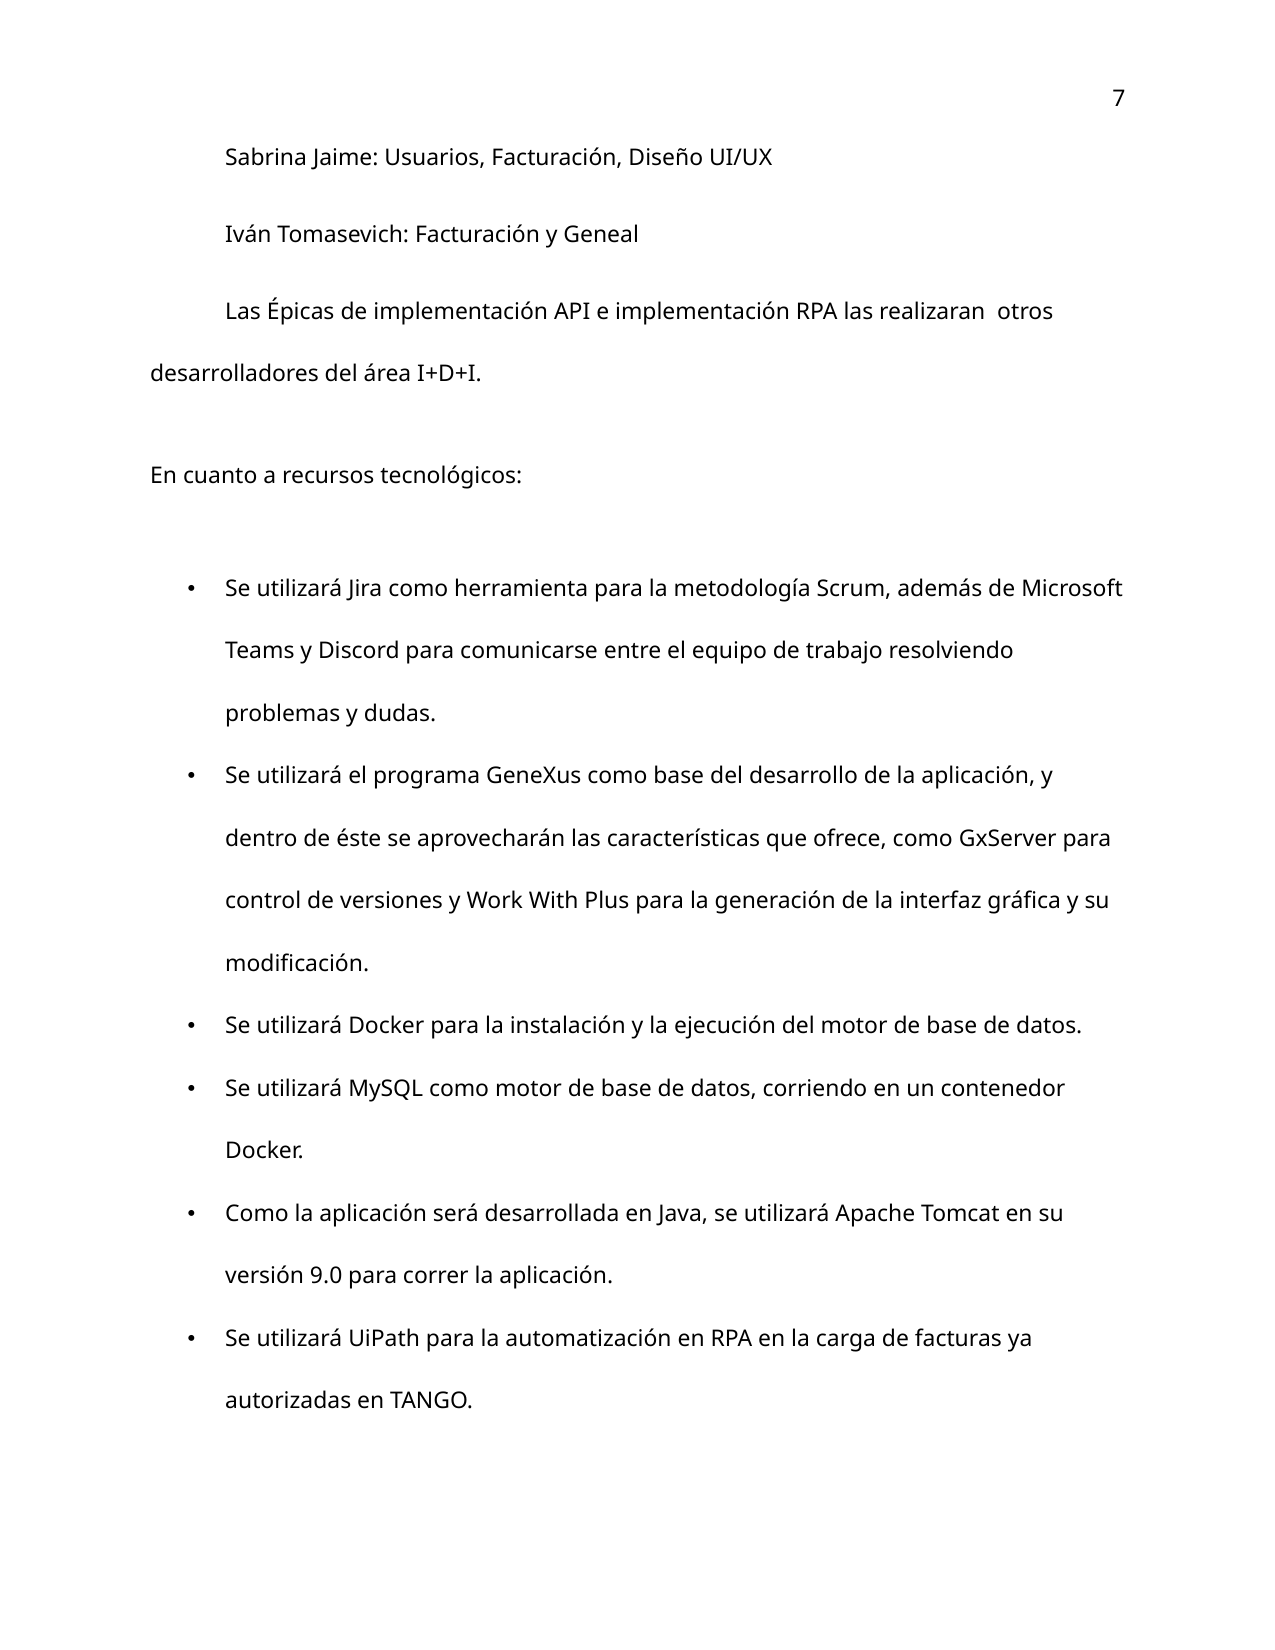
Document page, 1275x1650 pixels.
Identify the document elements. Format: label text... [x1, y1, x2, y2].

text Las Épicas de implementación API e implementación RPA las realizaran otros desarrolladores del área I+D+I. [150, 295, 1125, 388]
list Se utilizará Docker para la instalación y la ejecución del motor de base de datos. [187, 1009, 1125, 1041]
text Sabrina Jaime: Usuarios, Facturación, Diseño UI/UX [150, 141, 1125, 172]
list Se utilizará Jira como herramienta para la metodología Scrum, además de Microsoft Teams y Discord para comunicarse entre el equipo de trabajo resolviendo problemas y dudas. [187, 572, 1125, 728]
list Como la aplicación será desarrollada en Java, se utilizará Apache Tomcat en su versión 9.0 para correr la aplicación. [187, 1197, 1125, 1291]
text En cuanto a recursos tecnológicos: [150, 459, 1125, 491]
list Se utilizará UiPath para la automatización en RPA en la carga de facturas ya autorizadas en TANGO. [187, 1322, 1125, 1416]
text Iván Tomasevich: Facturación y Geneal [150, 218, 1125, 249]
list Se utilizará el programa GeneXus como base del desarrollo de la aplicación, y dentro de éste se aprovecharán las características que ofrece, como GxServer para control de versiones y Work With Plus para la generación de la interfaz gráfica y su modificación. [187, 759, 1125, 978]
list Se utilizará MySQL como motor de base de datos, corriendo en un contenedor Docker. [187, 1072, 1125, 1166]
